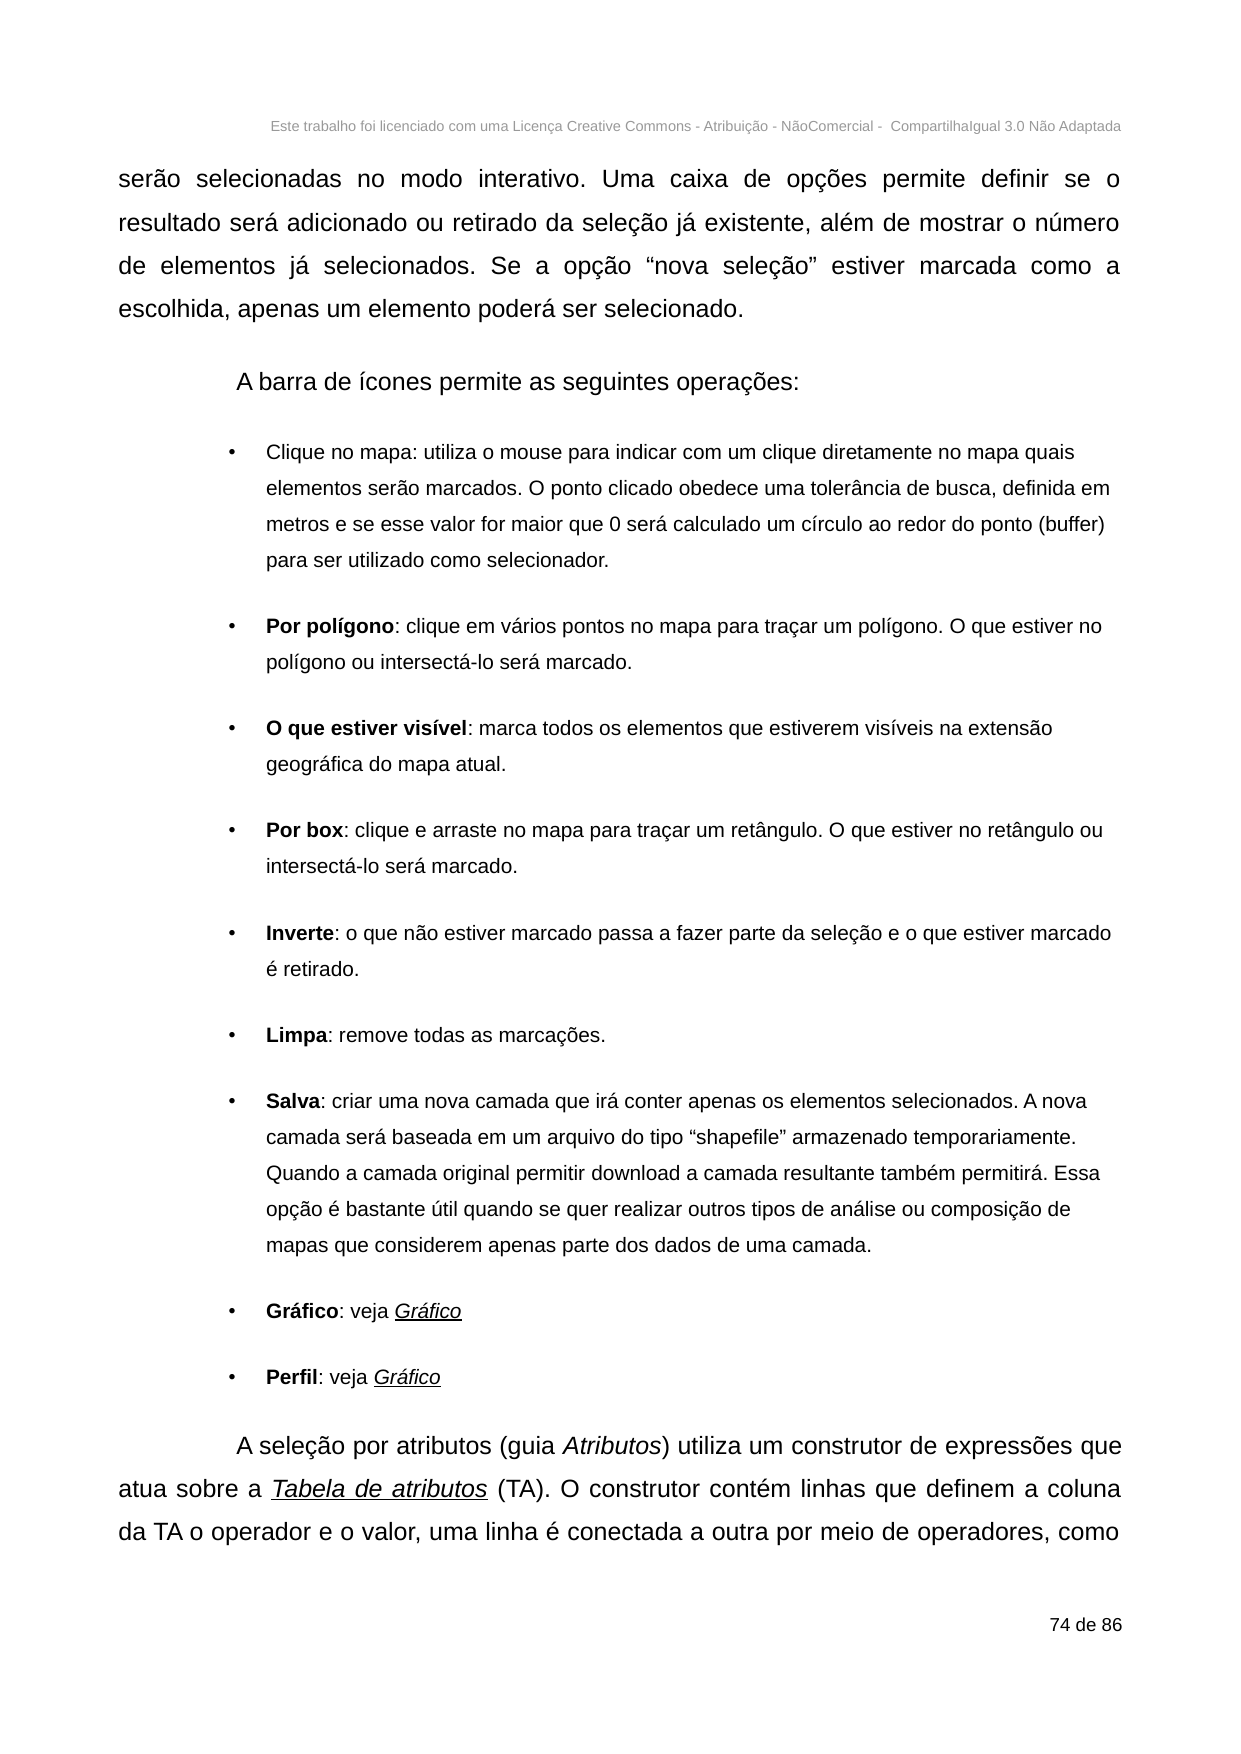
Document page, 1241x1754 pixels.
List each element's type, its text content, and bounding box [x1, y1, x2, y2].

list Clique no mapa: utiliza o mouse para indicar com um clique diretamente no mapa quais elementos serão marcados. O ponto clicado obedece uma tolerância de busca, definida em metros e se esse valor for maior que 0 será calculado um círculo ao redor do ponto (buffer) para ser utilizado como selecionador. [228, 440, 1122, 572]
list Perfil: veja Gráfico [228, 1365, 1122, 1389]
list Por polígono: clique em vários pontos no mapa para traçar um polígono. O que estiver no polígono ou intersectá-lo será marcado. [228, 614, 1122, 674]
list Por box: clique e arraste no mapa para traçar um retângulo. O que estiver no retângulo ou intersectá-lo será marcado. [228, 818, 1122, 878]
list O que estiver visível: marca todos os elementos que estiverem visíveis na extensão geográfica do mapa atual. [228, 716, 1122, 776]
text A seleção por atributos (guia Atributos) utiliza um construtor de expressões que atua sobre a Tabela de atributos (TA). O construtor contém linhas que definem a coluna da TA o operador e o valor, uma linha é conectada a outra por meio de operadores, como [118, 1431, 1122, 1546]
text serão selecionadas no modo interativo. Uma caixa de opções permite definir se o resultado será adicionado ou retirado da seleção já existente, além de mostrar o número de elementos já selecionados. Se a opção “nova seleção” estiver marcada como a escolhida, apenas um elemento poderá ser selecionado. [118, 164, 1122, 322]
list Inverte: o que não estiver marcado passa a fazer parte da seleção e o que estiver marcado é retirado. [228, 920, 1122, 980]
text A barra de ícones permite as seguintes operações: [118, 367, 1122, 396]
list Limpa: remove todas as marcações. [228, 1022, 1122, 1047]
list Gráfico: veja Gráfico [228, 1298, 1122, 1323]
list Salva: criar uma nova camada que irá conter apenas os elementos selecionados. A nova camada será baseada em um arquivo do tipo “shapefile” armazenado temporariamente. Quando a camada original permitir download a camada resultante também permitirá. Essa opção é bastante útil quando se quer realizar outros tipos de análise ou composição de mapas que considerem apenas parte dos dados de uma camada. [228, 1089, 1122, 1256]
